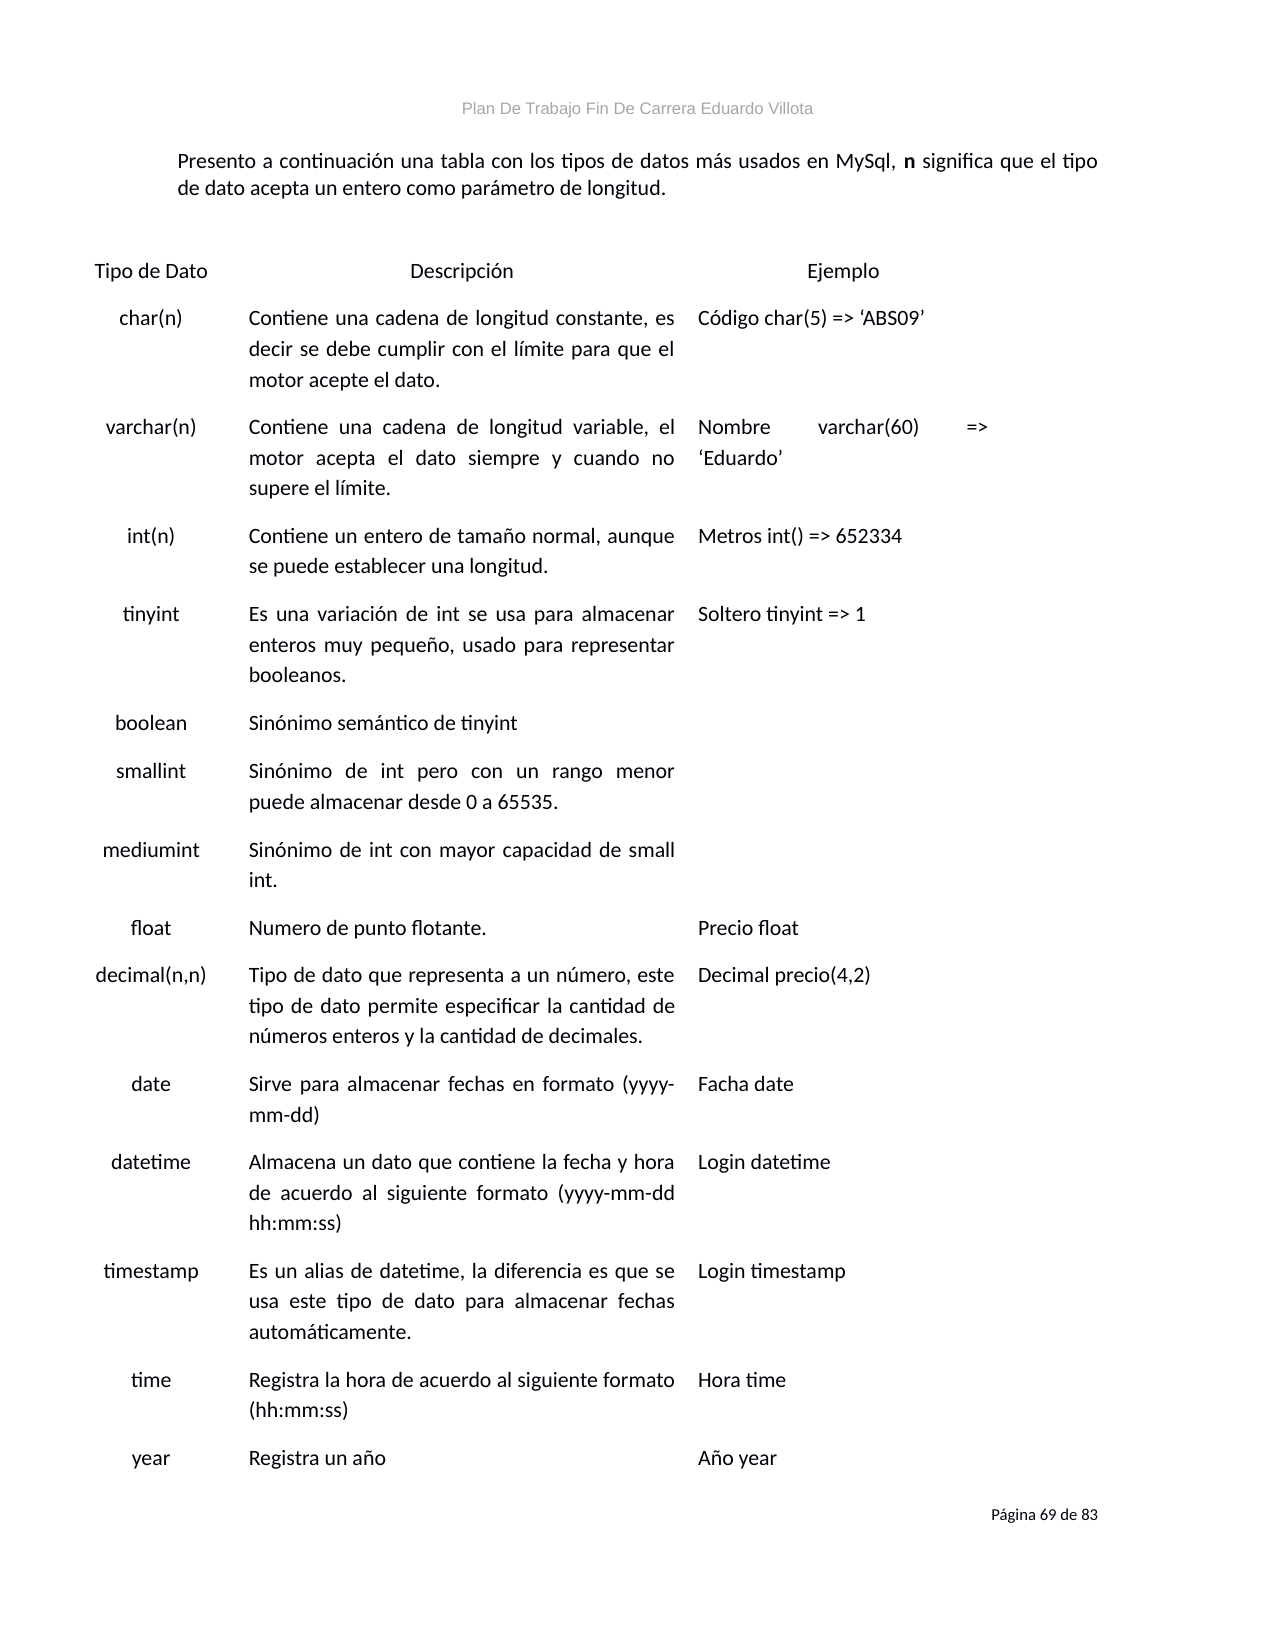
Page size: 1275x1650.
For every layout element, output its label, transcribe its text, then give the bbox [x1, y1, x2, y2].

table_cell Precio float [687, 914, 1000, 961]
table_cell Sinónimo de int pero con un rango menor puede almacenar desde 0 a 65535. [237, 758, 687, 836]
table_cell Numero de punto flotante. [237, 914, 687, 961]
table_cell Es una variación de int se usa para almacenar enteros muy pequeño, usado para representar booleanos. [237, 600, 687, 709]
table_cell varchar(n) [65, 413, 237, 522]
table_cell [687, 758, 1000, 836]
table_cell decimal(n,n) [65, 961, 237, 1070]
table_cell date [65, 1070, 237, 1148]
table_cell int(n) [65, 522, 237, 600]
table_cell time [65, 1366, 237, 1444]
table_cell Metros int() => 652334 [687, 522, 1000, 600]
table_cell Login datetime [687, 1148, 1000, 1257]
table_cell Contiene un entero de tamaño normal, aunque se puede establecer una longitud. [237, 522, 687, 600]
table_cell Soltero tinyint => 1 [687, 600, 1000, 709]
table_cell Tipo de dato que representa a un número, este tipo de dato permite especificar la cantidad de números enteros y la cantidad de decimales. [237, 961, 687, 1070]
table_cell Registra la hora de acuerdo al siguiente formato (hh:mm:ss) [237, 1366, 687, 1444]
table_header Tipo de Dato [65, 257, 237, 304]
table_cell boolean [65, 709, 237, 758]
table_cell Es un alias de datetime, la diferencia es que se usa este tipo de dato para almacenar fechas automáticamente. [237, 1257, 687, 1366]
table_cell Nombre varchar(60) => ‘Eduardo’ [687, 413, 1000, 522]
table_cell smallint [65, 758, 237, 836]
table_cell timestamp [65, 1257, 237, 1366]
table_cell tinyint [65, 600, 237, 709]
table_cell Año year [687, 1444, 1000, 1491]
table_cell Registra un año [237, 1444, 687, 1491]
table_cell Contiene una cadena de longitud constante, es decir se debe cumplir con el límite para que el motor acepte el dato. [237, 305, 687, 413]
table_cell year [65, 1444, 237, 1491]
table_cell Sinónimo de int con mayor capacidad de small int. [237, 836, 687, 914]
table_cell mediumint [65, 836, 237, 914]
table_cell Sirve para almacenar fechas en formato (yyyy-mm-dd) [237, 1070, 687, 1148]
table_cell Sinónimo semántico de tinyint [237, 709, 687, 758]
table_cell [687, 836, 1000, 914]
text Presento a continuación una tabla con los tipos de datos más usados en MySql, n significa que el tipo de dato acepta un entero como parámetro de longitud. [177, 148, 1098, 201]
table_cell datetime [65, 1148, 237, 1257]
table_header Ejemplo [687, 257, 1000, 304]
table_cell Login timestamp [687, 1257, 1000, 1366]
table_cell Almacena un dato que contiene la fecha y hora de acuerdo al siguiente formato (yyyy-mm-dd hh:mm:ss) [237, 1148, 687, 1257]
table_cell float [65, 914, 237, 961]
table_cell Hora time [687, 1366, 1000, 1444]
table_cell Facha date [687, 1070, 1000, 1148]
table_header Descripción [237, 257, 687, 304]
table_cell Decimal precio(4,2) [687, 961, 1000, 1070]
table_cell Contiene una cadena de longitud variable, el motor acepta el dato siempre y cuando no supere el límite. [237, 413, 687, 522]
table_cell Código char(5) => ‘ABS09’ [687, 305, 1000, 413]
table_cell char(n) [65, 305, 237, 413]
table_cell [687, 709, 1000, 758]
